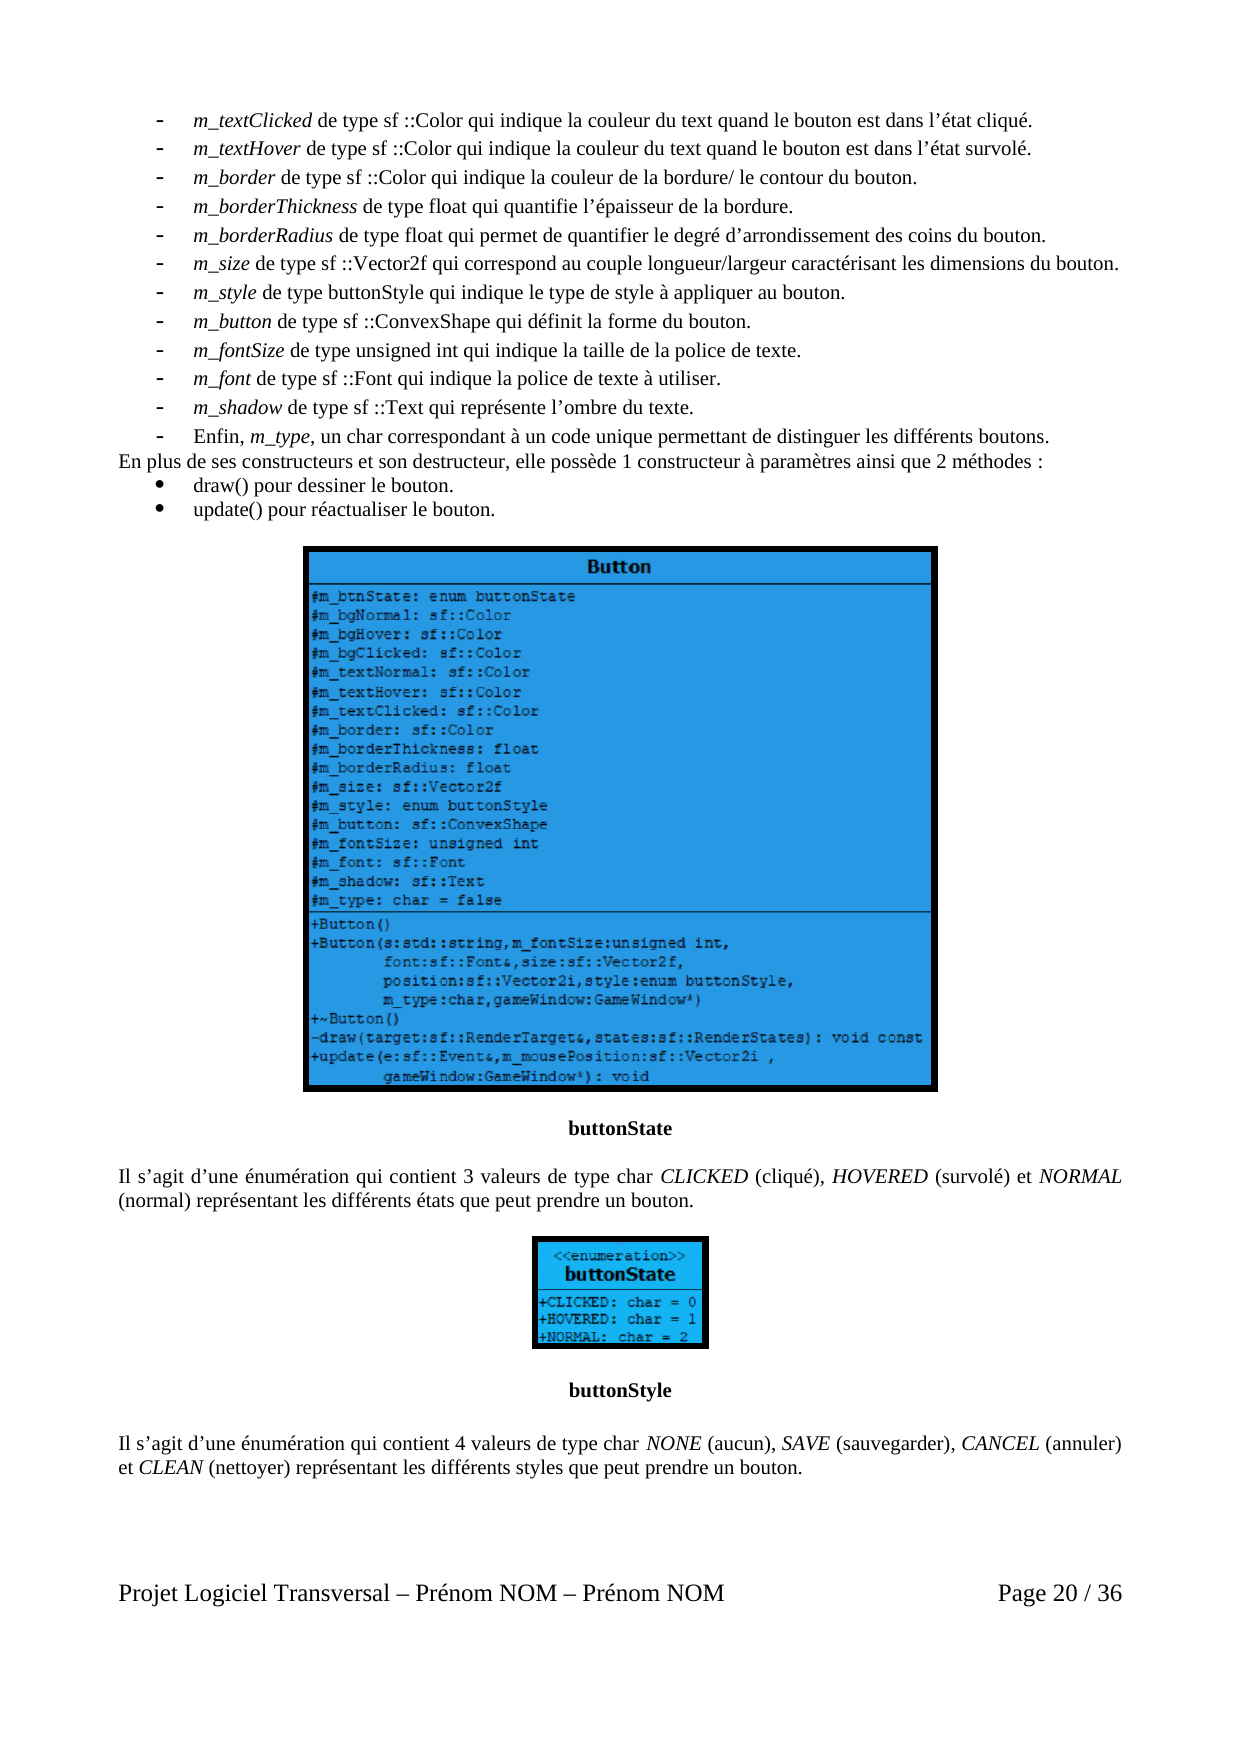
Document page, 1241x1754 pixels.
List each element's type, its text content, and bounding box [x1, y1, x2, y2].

list m_button de type sf ::ConvexShape qui définit la forme du bouton. [156, 305, 1122, 334]
list m_shadow de type sf ::Text qui représente l’ombre du texte. [156, 391, 1122, 420]
list update() pour réactualiser le bouton. [156, 497, 1122, 522]
list m_border de type sf ::Color qui indique la couleur de la bordure/ le contour du bouton. [156, 161, 1122, 190]
list m_font de type sf ::Font qui indique la police de texte à utiliser. [156, 362, 1122, 391]
list m_textClicked de type sf ::Color qui indique la couleur du text quand le bouton est dans l’état cliqué. [156, 104, 1122, 132]
text Il s’agit d’une énumération qui contient 3 valeurs de type char CLICKED (cliqué), HOVERED (survolé) et NORMAL (normal) représentant les différents états que peut prendre un bouton. [118, 1164, 1122, 1212]
text En plus de ses constructeurs et son destructeur, elle possède 1 constructeur à paramètres ainsi que 2 méthodes : [118, 449, 1122, 473]
list draw() pour dessiner le bouton. [156, 473, 1122, 497]
list m_style de type buttonStyle qui indique le type de style à appliquer au bouton. [156, 276, 1122, 305]
text Il s’agit d’une énumération qui contient 4 valeurs de type char NONE (aucun), SAVE (sauvegarder), CANCEL (annuler) et CLEAN (nettoyer) représentant les différents styles que peut prendre un bouton. [118, 1431, 1122, 1479]
list m_size de type sf ::Vector2f qui correspond au couple longueur/largeur caractérisant les dimensions du bouton. [156, 247, 1122, 276]
text buttonStyle [118, 1378, 1122, 1402]
list m_borderRadius de type float qui permet de quantifier le degré d’arrondissement des coins du bouton. [156, 219, 1122, 247]
list m_fontSize de type unsigned int qui indique la taille de la police de texte. [156, 334, 1122, 362]
list Enfin, m_type, un char correspondant à un code unique permettant de distinguer les différents boutons. [156, 420, 1122, 449]
list m_textHover de type sf ::Color qui indique la couleur du text quand le bouton est dans l’état survolé. [156, 132, 1122, 161]
list m_borderThickness de type float qui quantifie l’épaisseur de la bordure. [156, 190, 1122, 219]
text buttonState [118, 1116, 1122, 1140]
